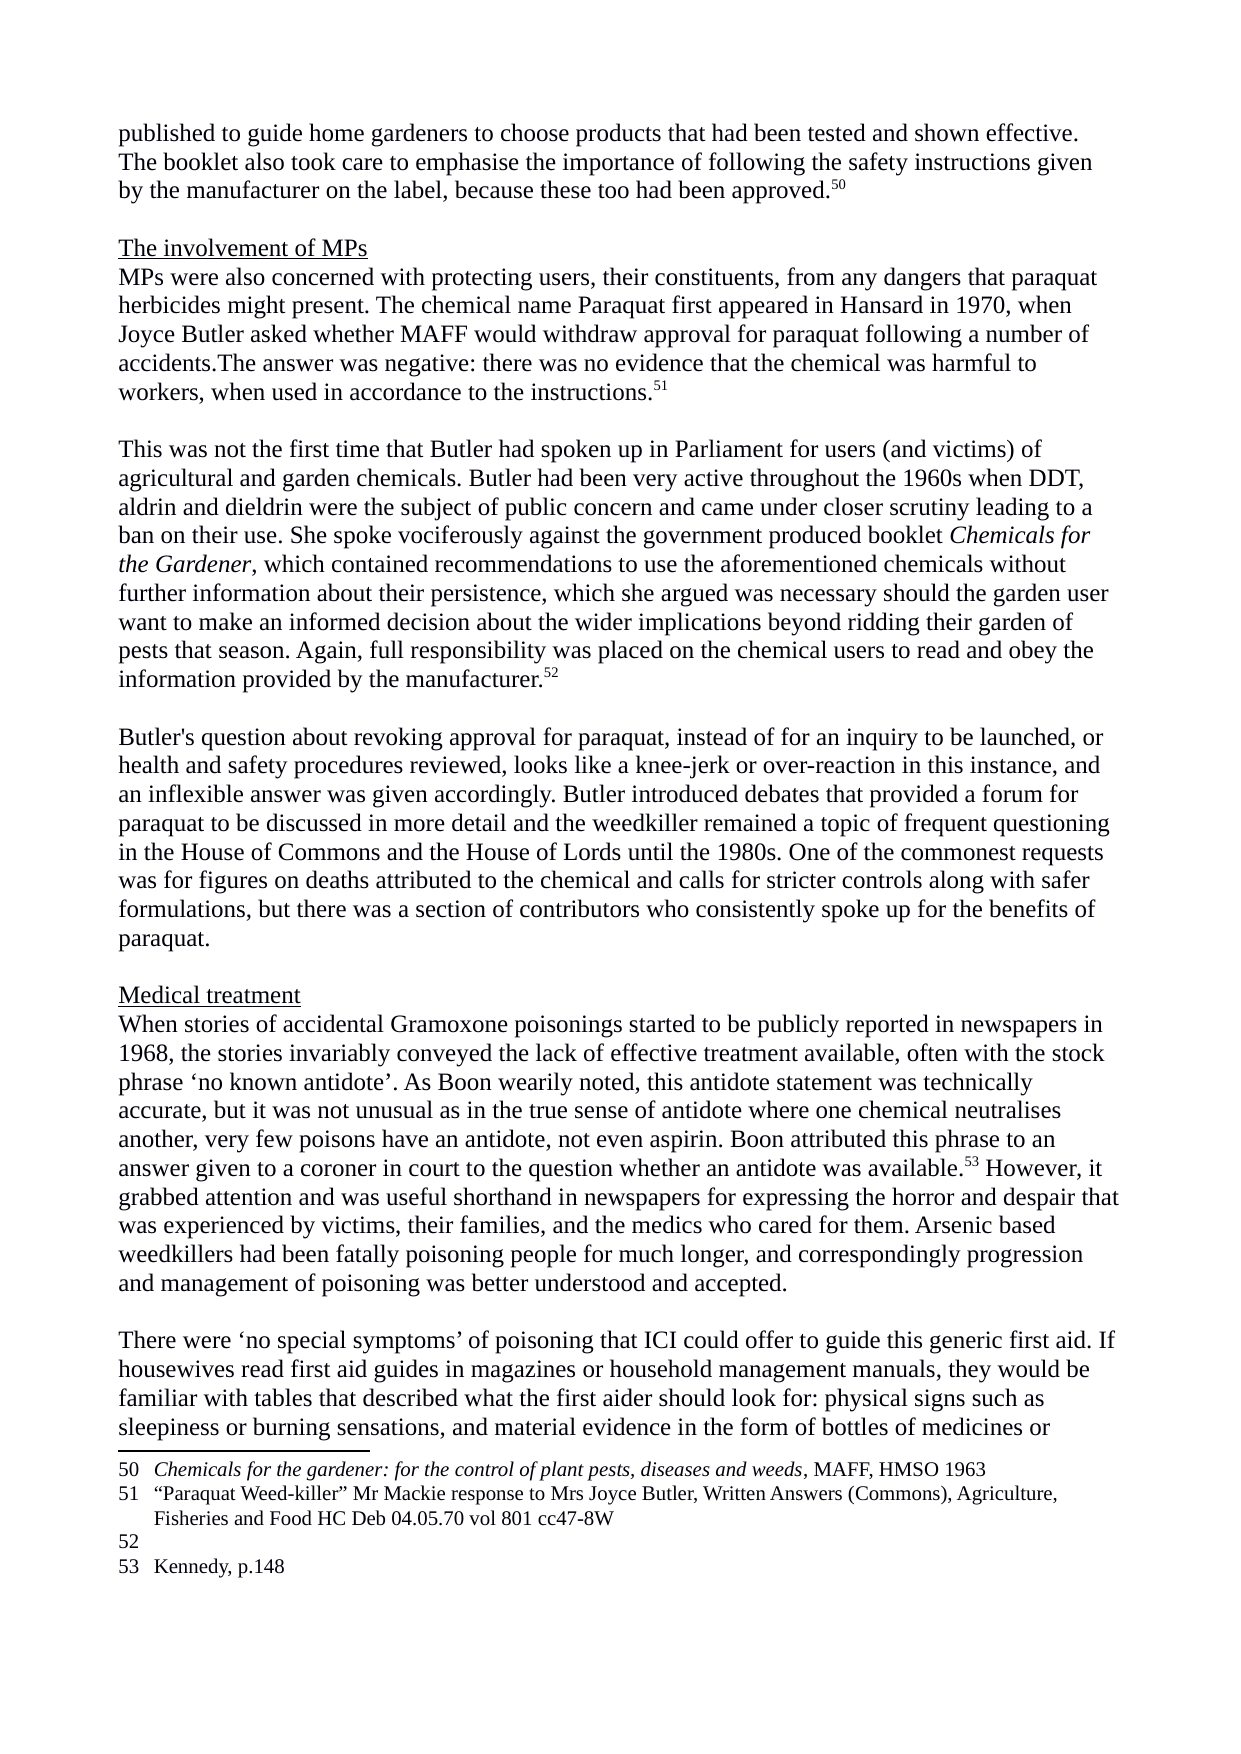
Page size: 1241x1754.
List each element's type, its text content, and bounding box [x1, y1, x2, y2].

text Medical treatment [118, 981, 1122, 1009]
text When stories of accidental Gramoxone poisonings started to be publicly reported in newspapers in 1968, the stories invariably conveyed the lack of effective treatment available, often with the stock phrase ‘no known antidote’. As Boon wearily noted, this antidote statement was technically accurate, but it was not unusual as in the true sense of antidote where one chemical neutralises another, very few poisons have an antidote, not even aspirin. Boon attributed this phrase to an answer given to a coroner in court to the question whether an antidote was available. However, it grabbed attention and was useful shorthand in newspapers for expressing the horror and despair that was experienced by victims, their families, and the medics who cared for them. Arsenic based weedkillers had been fatally poisoning people for much longer, and correspondingly progression and management of poisoning was better understood and accepted. [118, 1009, 1122, 1297]
text MPs were also concerned with protecting users, their constituents, from any dangers that paraquat herbicides might present. The chemical name Paraquat first appeared in Hansard in 1970, when Joyce Butler asked whether MAFF would withdraw approval for paraquat following a number of accidents.The answer was negative: there was no evidence that the chemical was harmful to workers, when used in accordance to the instructions. [118, 262, 1122, 406]
text Butler's question about revoking approval for paraquat, instead of for an inquiry to be launched, or health and safety procedures reviewed, looks like a knee-jerk or over-reaction in this instance, and an inflexible answer was given accordingly. Butler introduced debates that provided a forum for paraquat to be discussed in more detail and the weedkiller remained a topic of frequent questioning in the House of Commons and the House of Lords until the 1980s. One of the commonest requests was for figures on deaths attributed to the chemical and calls for stricter controls along with safer formulations, but there was a section of contributors who consistently spoke up for the benefits of paraquat. [118, 722, 1122, 952]
text published to guide home gardeners to choose products that had been tested and shown effective. The booklet also took care to emphasise the importance of following the safety instructions given by the manufacturer on the label, because these too had been approved. [118, 118, 1122, 204]
text Chemicals for the gardener: for the control of plant pests, diseases and weeds, MAFF, HMSO 1963 [118, 1457, 1122, 1481]
text This was not the first time that Butler had spoken up in Parliament for users (and victims) of agricultural and garden chemicals. Butler had been very active throughout the 1960s when DDT, aldrin and dieldrin were the subject of public concern and came under closer scrutiny leading to a ban on their use. She spoke vociferously against the government produced booklet Chemicals for the Gardener, which contained recommendations to use the aforementioned chemicals without further information about their persistence, which she argued was necessary should the garden user want to make an informed decision about the wider implications beyond ridding their garden of pests that season. Again, full responsibility was placed on the chemical users to read and obey the information provided by the manufacturer. [118, 434, 1122, 693]
text There were ‘no special symptoms’ of poisoning that ICI could offer to guide this generic first aid. If housewives read first aid guides in magazines or household management manuals, they would be familiar with tables that described what the first aider should look for: physical signs such as sleepiness or burning sensations, and material evidence in the form of bottles of medicines or [118, 1326, 1122, 1441]
text Kennedy, p.148 [118, 1553, 1122, 1578]
text “Paraquat Weed-killer” Mr Mackie response to Mrs Joyce Butler, Written Answers (Commons), Agriculture, Fisheries and Food HC Deb 04.05.70 vol 801 cc47-8W [118, 1481, 1122, 1529]
text The involvement of MPs [118, 233, 1122, 262]
